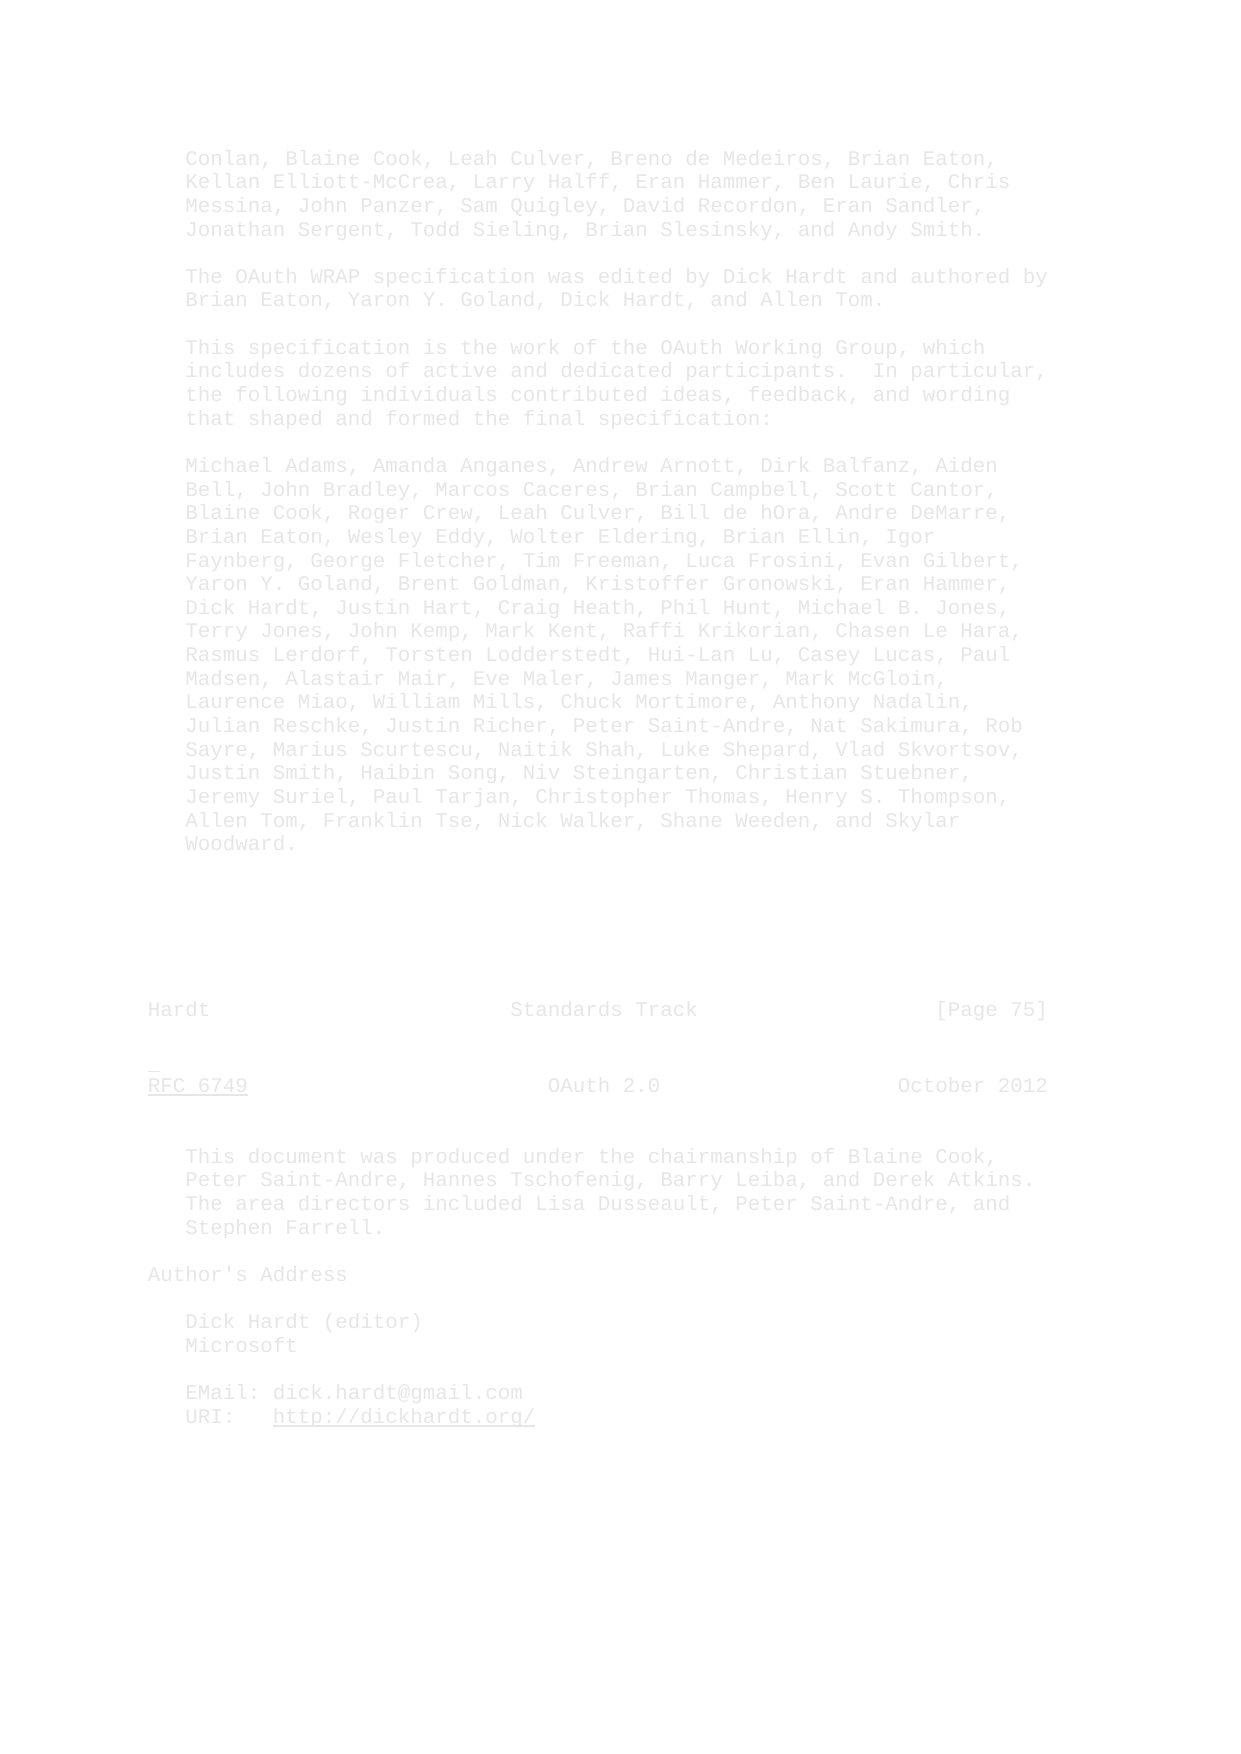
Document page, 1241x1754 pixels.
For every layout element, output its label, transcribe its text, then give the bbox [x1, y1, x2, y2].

text includes dozens of active and dedicated participants. In particular, [148, 360, 1093, 384]
text Michael Adams, Amanda Anganes, Andrew Arnott, Dirk Balfanz, Aiden [148, 455, 1093, 479]
text This specification is the work of the OAuth Working Group, which [148, 337, 1093, 360]
text Conlan, Blaine Cook, Leah Culver, Breno de Medeiros, Brian Eaton, [148, 148, 1093, 171]
text Terry Jones, John Kemp, Mark Kent, Raffi Krikorian, Chasen Le Hara, [148, 621, 1093, 644]
text Brian Eaton, Wesley Eddy, Wolter Eldering, Brian Ellin, Igor [148, 526, 1093, 549]
text Blaine Cook, Roger Crew, Leah Culver, Bill de hOra, Andre DeMarre, [148, 502, 1093, 526]
text Brian Eaton, Yaron Y. Goland, Dick Hardt, and Allen Tom. [148, 289, 1093, 313]
text Microsoft [148, 1335, 1093, 1359]
text EMail: dick.hardt@gmail.com [148, 1382, 1093, 1406]
text Yaron Y. Goland, Brent Goldman, Kristoffer Gronowski, Eran Hammer, [148, 573, 1093, 597]
text Kellan Elliott-McCrea, Larry Halff, Eran Hammer, Ben Laurie, Chris [148, 171, 1093, 195]
text Sayre, Marius Scurtescu, Naitik Shah, Luke Shepard, Vlad Skvortsov, [148, 739, 1093, 762]
text The area directors included Lisa Dusseault, Peter Saint-Andre, and [148, 1193, 1093, 1217]
text Madsen, Alastair Mair, Eve Maler, James Manger, Mark McGloin, [148, 668, 1093, 691]
text Allen Tom, Franklin Tse, Nick Walker, Shane Weeden, and Skylar [148, 810, 1093, 833]
text Bell, John Bradley, Marcos Caceres, Brian Campbell, Scott Cantor, [148, 479, 1093, 502]
text Peter Saint-Andre, Hannes Tschofenig, Barry Leiba, and Derek Atkins. [148, 1169, 1093, 1193]
text The OAuth WRAP specification was edited by Dick Hardt and authored by [148, 266, 1093, 289]
text Julian Reschke, Justin Richer, Peter Saint-Andre, Nat Sakimura, Rob [148, 715, 1093, 739]
text Dick Hardt, Justin Hart, Craig Heath, Phil Hunt, Michael B. Jones, [148, 597, 1093, 621]
text This document was produced under the chairmanship of Blaine Cook, [148, 1146, 1093, 1169]
text Faynberg, George Fletcher, Tim Freeman, Luca Frosini, Evan Gilbert, [148, 549, 1093, 573]
text RFC 6749 OAuth 2.0 October 2012 [148, 1075, 1093, 1098]
text Messina, John Panzer, Sam Quigley, David Recordon, Eran Sandler, [148, 195, 1093, 218]
text Woodward. [148, 833, 1093, 857]
text Justin Smith, Haibin Song, Niv Steingarten, Christian Stuebner, [148, 762, 1093, 786]
text URI: http://dickhardt.org/ [148, 1406, 1093, 1429]
text the following individuals contributed ideas, feedback, and wording [148, 384, 1093, 408]
text Dick Hardt (editor) [148, 1311, 1093, 1335]
text Stephen Farrell. [148, 1217, 1093, 1240]
text Hardt Standards Track [Page 75] [148, 999, 1093, 1022]
text Author's Address [148, 1264, 1093, 1288]
text Jeremy Suriel, Paul Tarjan, Christopher Thomas, Henry S. Thompson, [148, 786, 1093, 810]
text Rasmus Lerdorf, Torsten Lodderstedt, Hui-Lan Lu, Casey Lucas, Paul [148, 644, 1093, 668]
text Jonathan Sergent, Todd Sieling, Brian Slesinsky, and Andy Smith. [148, 218, 1093, 242]
text Laurence Miao, William Mills, Chuck Mortimore, Anthony Nadalin, [148, 691, 1093, 715]
text that shaped and formed the final specification: [148, 408, 1093, 431]
